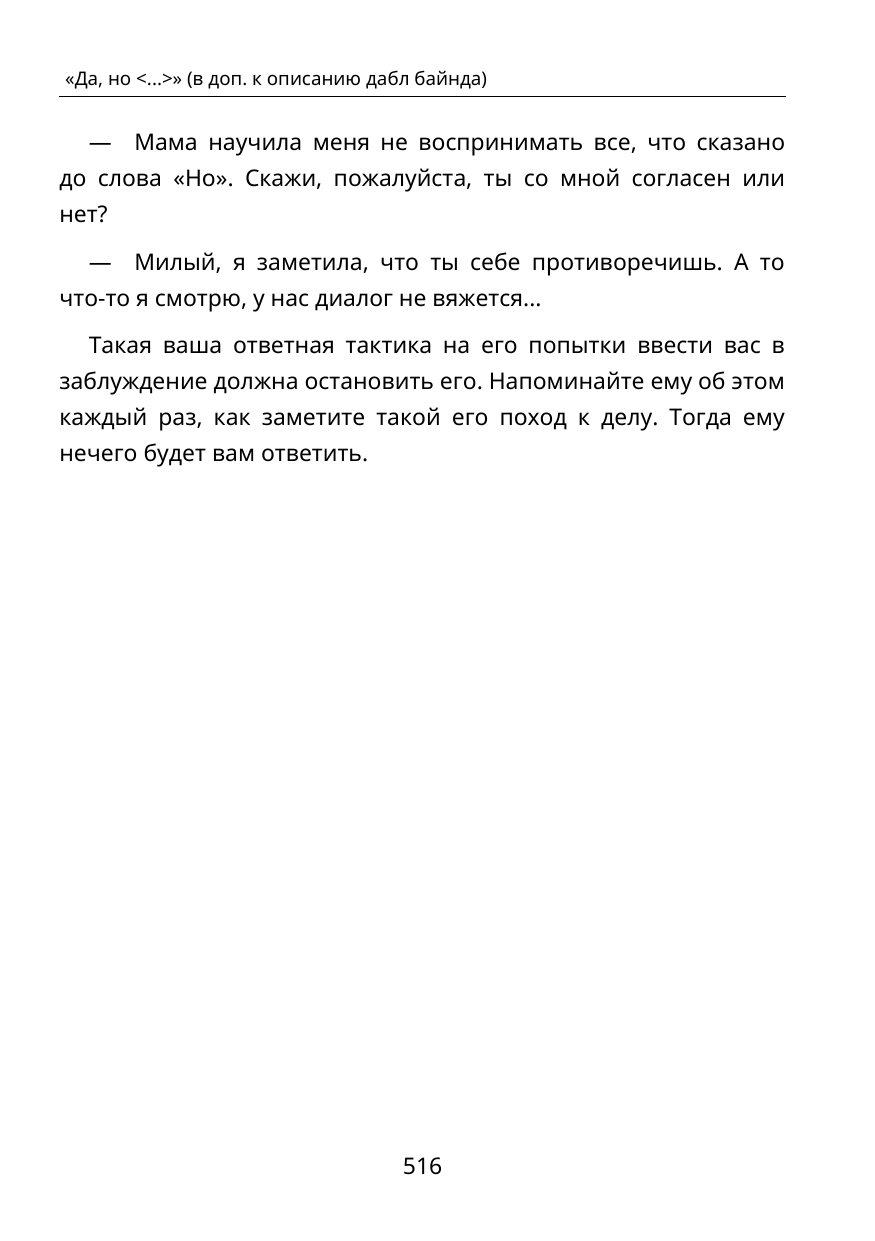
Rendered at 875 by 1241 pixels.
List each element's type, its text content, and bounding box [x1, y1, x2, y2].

text Такая ваша ответная тактика на его попытки ввести вас в заблуждение должна остановить его. Напоминайте ему об этом каждый раз, как заметите такой его поход к делу. Тогда ему нечего будет вам ответить. [59, 329, 786, 468]
list Мама научила меня не воспринимать все, что сказано до слова «Но». Скажи, пожалуйста, ты со мной согласен или нет? [59, 126, 786, 229]
list Милый, я заметила, что ты себе противоречишь. А то что-то я смотрю, у нас диалог не вяжется... [59, 246, 786, 313]
